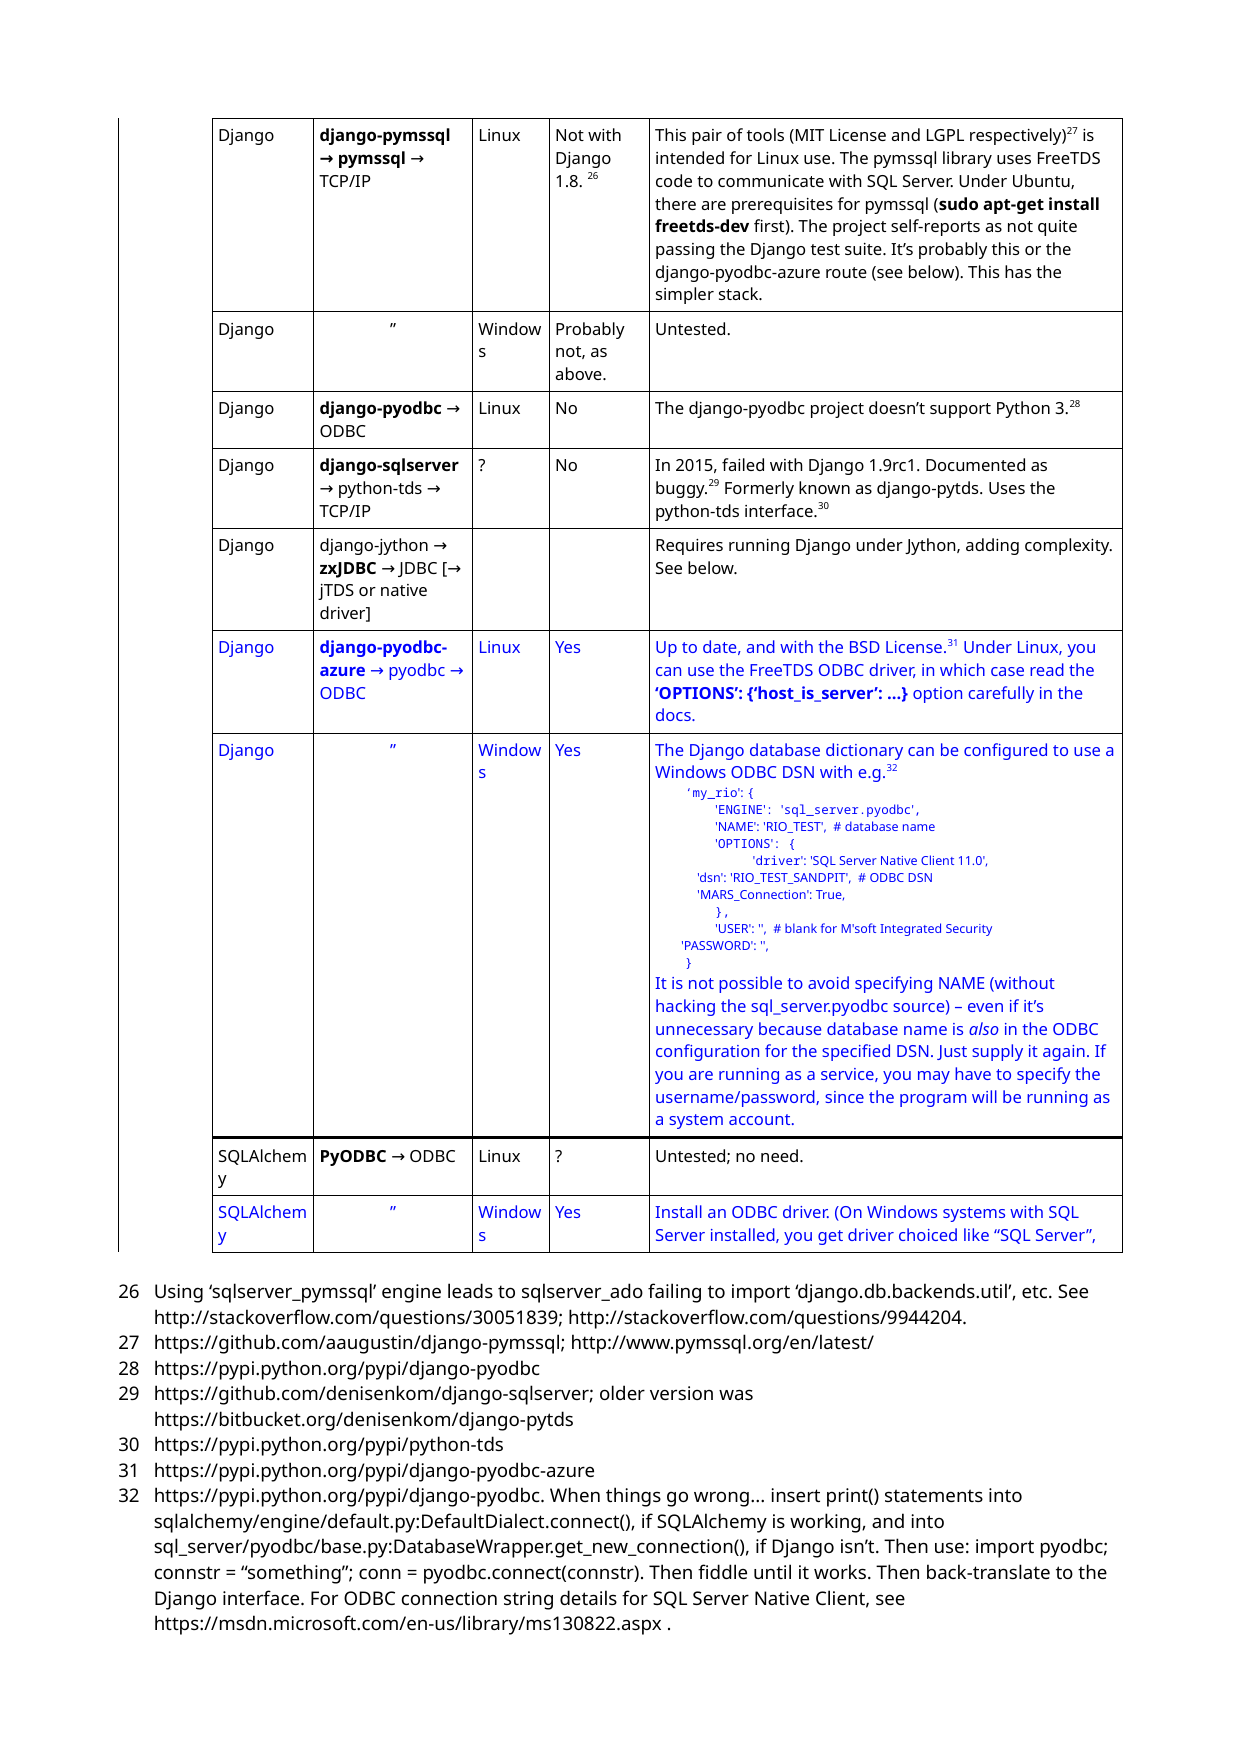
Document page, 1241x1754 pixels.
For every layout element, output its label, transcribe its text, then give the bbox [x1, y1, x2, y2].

table_cell Django [213, 529, 313, 630]
table_cell Yes [550, 1196, 649, 1252]
table_cell This pair of tools (MIT License and LGPL respectively) is intended for Linux use. The pymssql library uses FreeTDS code to communicate with SQL Server. Under Ubuntu, there are prerequisites for pymssql (sudo apt-get install freetds-dev first). The project self-reports as not quite passing the Django test suite. It’s probably this or the django-pyodbc-azure route (see below). This has the simpler stack. [650, 119, 1122, 311]
table_cell [119, 733, 212, 1136]
table_cell Up to date, and with the BSD License. Under Linux, you can use the FreeTDS ODBC driver, in which case read the ‘OPTIONS’: {‘host_is_server’: ...} option carefully in the docs. [650, 631, 1122, 732]
table_cell django-pyodbc → ODBC [314, 392, 472, 448]
table_cell [119, 448, 212, 528]
table_cell django-sqlserver → python-tds → TCP/IP [314, 449, 472, 528]
table_cell Django [213, 119, 313, 311]
table_cell [119, 391, 212, 448]
table_cell [119, 528, 212, 630]
table_cell Requires running Django under Jython, adding complexity. See below. [650, 529, 1122, 630]
table_cell ? [550, 1139, 649, 1195]
table_cell No [550, 449, 649, 528]
table_cell SQLAlchemy [213, 1139, 313, 1195]
table_cell Untested; no need. [650, 1139, 1122, 1195]
table_cell Linux [473, 392, 549, 448]
table_cell Yes [550, 631, 649, 732]
table_cell Linux [473, 119, 549, 311]
table_cell [473, 529, 549, 630]
table_cell Linux [473, 1139, 549, 1195]
table_cell django-jython → zxJDBC → JDBC [→ jTDS or native driver] [314, 529, 472, 630]
table_cell [119, 1136, 212, 1195]
table_cell Probably not, as above. [550, 312, 649, 391]
table_cell No [550, 392, 649, 448]
table_cell [119, 118, 212, 311]
table_cell Django [213, 312, 313, 391]
table_cell Linux [473, 631, 549, 732]
table_cell ” [314, 734, 472, 1136]
table_cell PyODBC → ODBC [314, 1139, 472, 1195]
table_cell Django [213, 734, 313, 1136]
table_cell SQLAlchemy [213, 1196, 313, 1252]
table_cell django-pyodbc-azure → pyodbc → ODBC [314, 631, 472, 732]
table_cell [119, 630, 212, 732]
table_cell django-pymssql → pymssql → TCP/IP [314, 119, 472, 311]
table_cell Yes [550, 734, 649, 1136]
table_cell [550, 529, 649, 630]
table_cell ? [473, 449, 549, 528]
table_cell Windows [473, 312, 549, 391]
table_cell ” [314, 1196, 472, 1252]
table_cell Untested. [650, 312, 1122, 391]
table_cell In 2015, failed with Django 1.9rc1. Documented as buggy. Formerly known as django-pytds. Uses the python-tds interface. [650, 449, 1122, 528]
table_cell Django [213, 449, 313, 528]
table_cell Django [213, 392, 313, 448]
table_cell Install an ODBC driver. (On Windows systems with SQL Server installed, you get driver choiced like “SQL Server”, [650, 1196, 1122, 1252]
table_cell Windows [473, 1196, 549, 1252]
table_cell The Django database dictionary can be configured to use a Windows ODBC DSN with e.g. ‘my_rio': { 'ENGINE': 'sql_server.pyodbc', 'NAME': 'RIO_TEST', # database name 'OPTIONS': { 'driver': 'SQL Server Native Client 11.0', 'dsn': 'RIO_TEST_SANDPIT', # ODBC DSN 'MARS_Connection': True, }, 'USER': '', # blank for M'soft Integrated Security 'PASSWORD': '', } It is not possible to avoid specifying NAME (without hacking the sql_server.pyodbc source) – even if it’s unnecessary because database name is also in the ODBC configuration for the specified DSN. Just supply it again. If you are running as a service, you may have to specify the username/password, since the program will be running as a system account. [650, 734, 1122, 1136]
table_cell Windows [473, 734, 549, 1136]
table_cell Not with Django 1.8. [550, 119, 649, 311]
table_cell ” [314, 312, 472, 391]
table_cell [119, 1195, 212, 1252]
table_cell The django-pyodbc project doesn’t support Python 3. [650, 392, 1122, 448]
table_cell Django [213, 631, 313, 732]
table_cell [119, 311, 212, 391]
